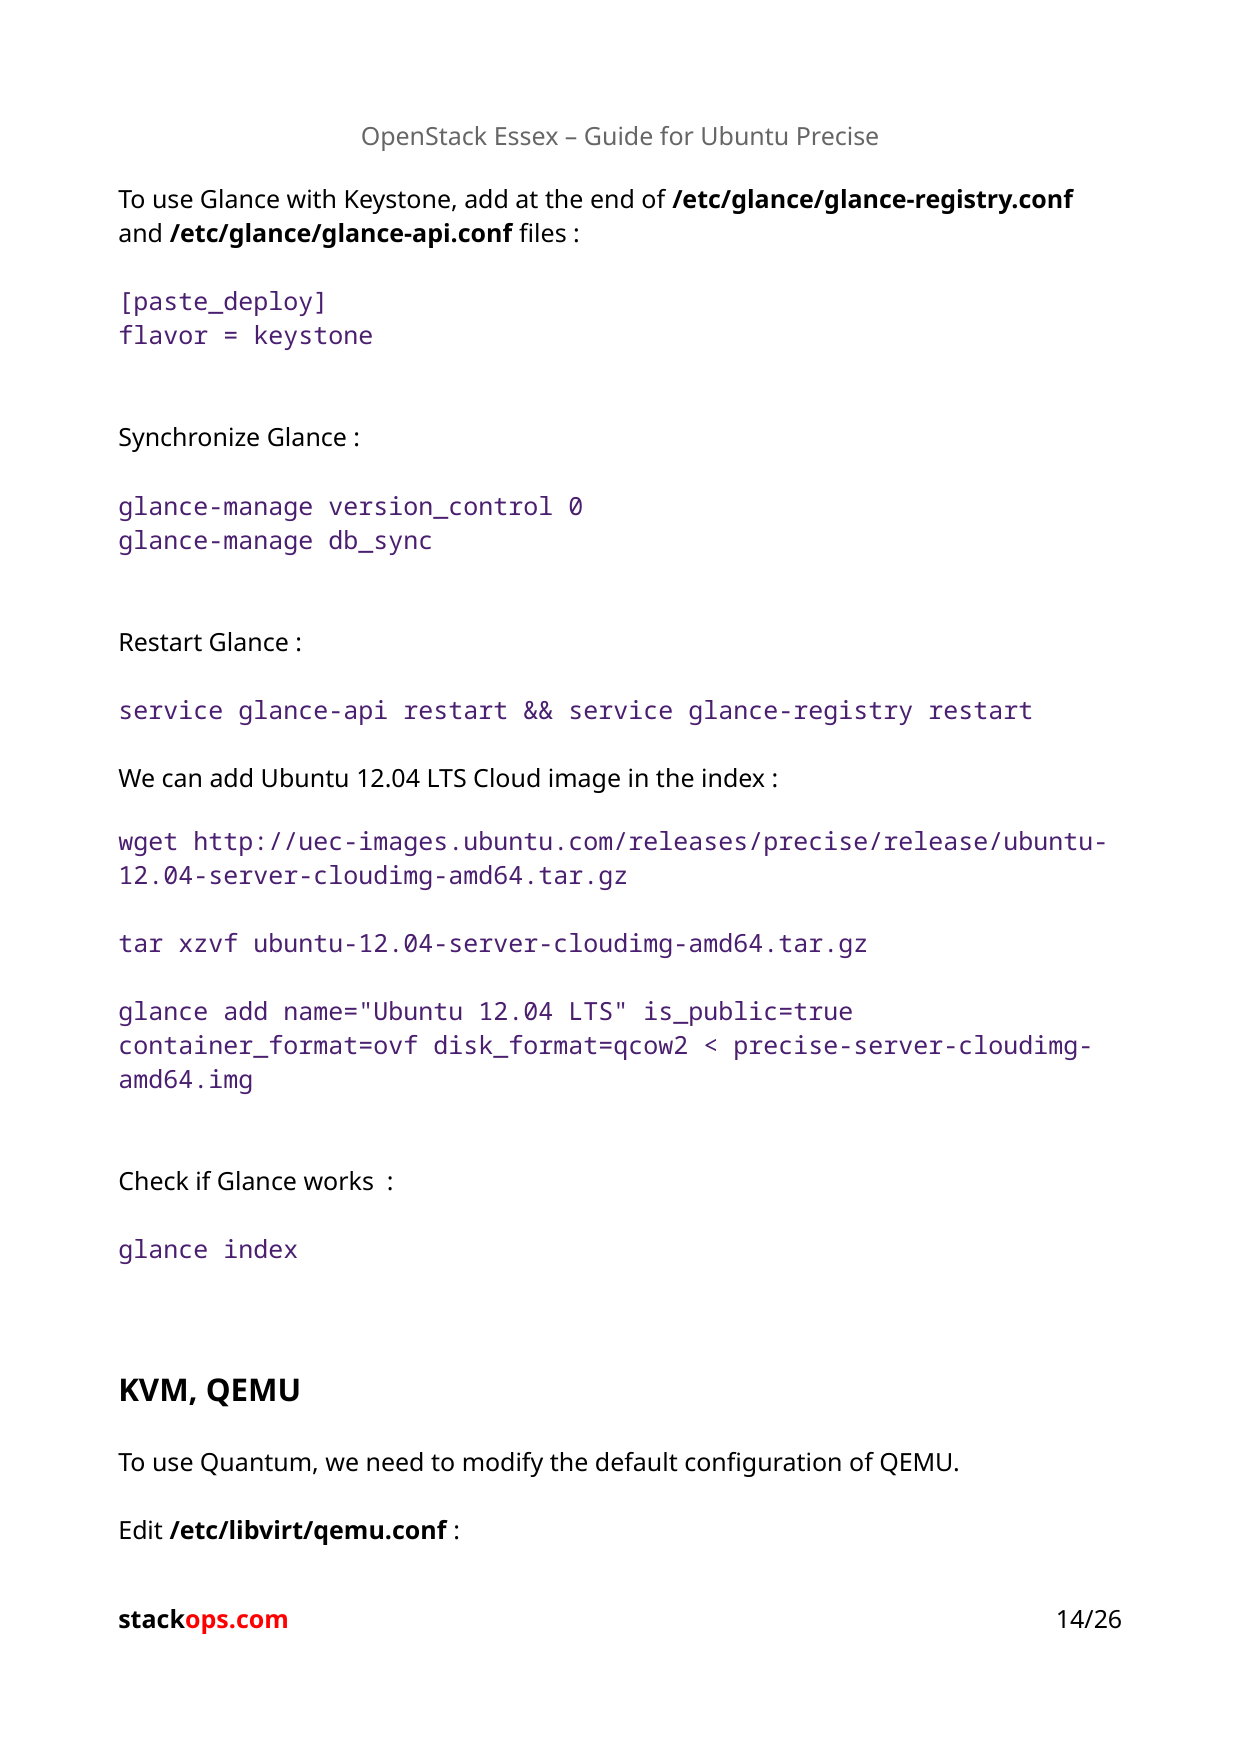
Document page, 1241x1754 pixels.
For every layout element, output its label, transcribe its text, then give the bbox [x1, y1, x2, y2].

text tar xzvf ubuntu-12.04-server-cloudimg-amd64.tar.gz [118, 925, 1122, 959]
text KVM, QEMU [118, 1368, 1122, 1411]
text glance index [118, 1232, 1122, 1266]
text glance add name="Ubuntu 12.04 LTS" is_public=true container_format=ovf disk_format=qcow2 < precise-server-cloudimg-amd64.img [118, 993, 1122, 1096]
text wget http://uec-images.ubuntu.com/releases/precise/release/ubuntu-12.04-server-cloudimg-amd64.tar.gz [118, 823, 1122, 891]
text glance-manage version_control 0 [118, 488, 1122, 522]
text [paste_deploy] [118, 284, 1122, 318]
text Edit /etc/libvirt/qemu.conf : [118, 1513, 1122, 1547]
text Synchronize Glance : [118, 420, 1122, 454]
text To use Quantum, we need to modify the default configuration of QEMU. [118, 1445, 1122, 1479]
text flavor = keystone [118, 318, 1122, 352]
text glance-manage db_sync [118, 522, 1122, 556]
text We can add Ubuntu 12.04 LTS Cloud image in the index : [118, 761, 1122, 795]
text Check if Glance works : [118, 1164, 1122, 1198]
text service glance-api restart && service glance-registry restart [118, 693, 1122, 727]
text To use Glance with Keystone, add at the end of /etc/glance/glance-registry.conf and /etc/glance/glance-api.conf files : [118, 182, 1122, 250]
text Restart Glance : [118, 624, 1122, 658]
